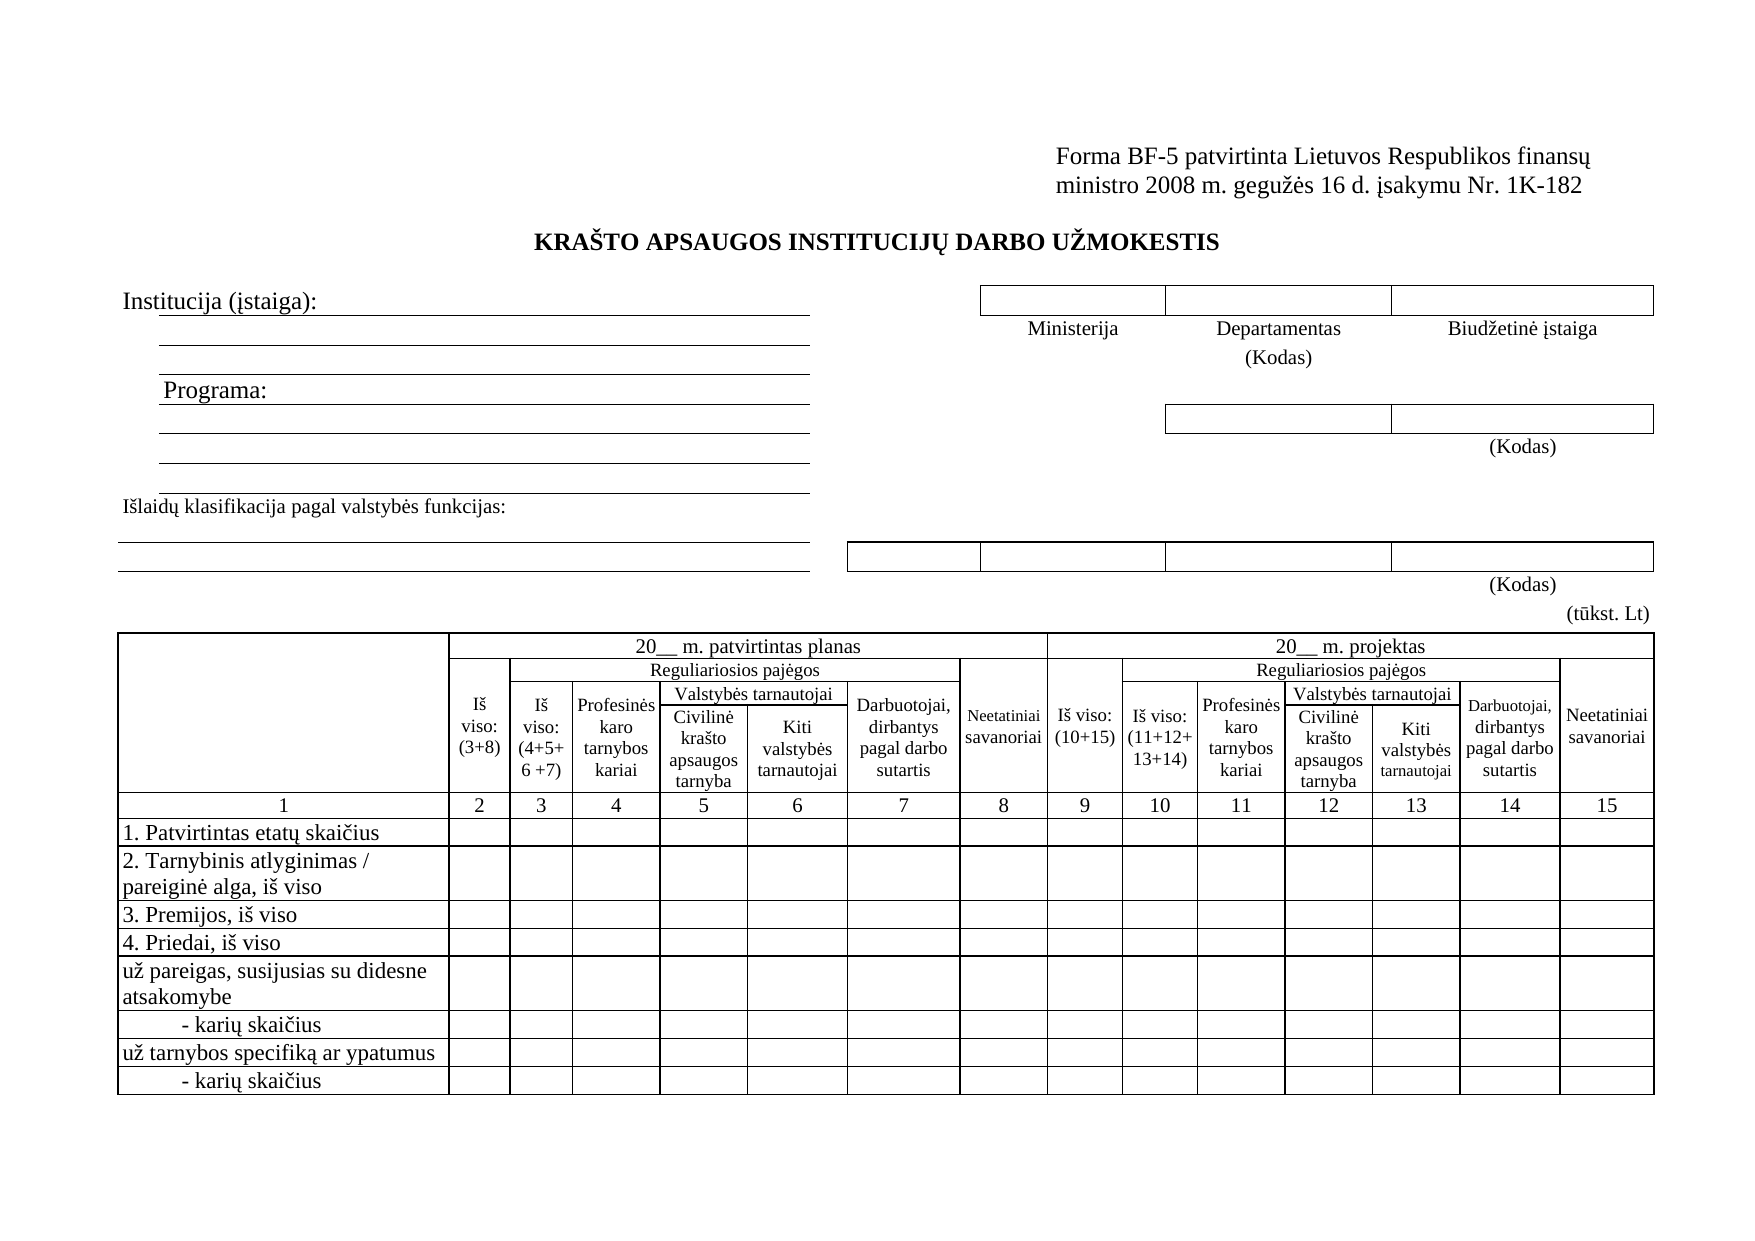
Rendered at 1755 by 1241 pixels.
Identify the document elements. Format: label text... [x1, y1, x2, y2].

table_cell [843, 1067, 847, 1093]
table_cell [118, 463, 159, 493]
table_cell [1043, 1011, 1047, 1038]
table_cell (Kodas) [1391, 572, 1654, 601]
table_cell [118, 404, 122, 433]
table_cell [1048, 957, 1122, 1010]
table_cell [568, 819, 572, 845]
table_cell [980, 493, 1165, 541]
table_cell [1198, 847, 1284, 899]
table_cell [1649, 1039, 1653, 1066]
table_cell Darbuotojai, dirbantys pagal darbo sutartis [1461, 682, 1559, 792]
table_cell [1043, 1039, 1047, 1066]
table_cell [748, 847, 847, 899]
table_cell [159, 346, 163, 374]
table_cell [1166, 543, 1391, 571]
table_cell [1048, 847, 1122, 899]
table_cell [810, 315, 980, 344]
table_cell [1649, 901, 1653, 927]
table_cell Departamentas [1165, 316, 1391, 344]
table_cell [843, 929, 847, 955]
table_cell (tūkst. Lt) [1391, 601, 1654, 630]
table_cell [1649, 1011, 1653, 1038]
table_cell [1561, 847, 1653, 899]
table_cell [450, 957, 509, 1010]
table_cell [155, 345, 159, 374]
table_cell Iš viso: (4+5+6 +7) [511, 682, 572, 792]
table_cell [1165, 493, 1391, 541]
table_cell [1461, 957, 1559, 1010]
table_cell [1166, 405, 1391, 433]
table_cell [1165, 601, 1391, 630]
table_cell [976, 601, 980, 630]
table_cell [118, 572, 122, 601]
table_cell [450, 847, 509, 899]
table_cell [573, 957, 659, 1010]
table_cell [159, 464, 163, 493]
table_cell [810, 433, 980, 463]
table_cell [661, 957, 747, 1010]
table_cell [1368, 819, 1372, 845]
table_cell [743, 929, 747, 955]
table_cell [1123, 847, 1197, 899]
table_cell Išlaidų klasifikacija pagal valstybės funkcijas: [118, 493, 980, 541]
text KRAŠTO APSAUGOS INSTITUCIJŲ DARBO UŽMOKESTIS [118, 227, 1636, 256]
table_cell Neetatiniai savanoriai [1561, 659, 1653, 792]
table_cell [118, 601, 122, 630]
table_cell [810, 571, 1165, 601]
table_cell [661, 847, 747, 899]
table_cell [1043, 929, 1047, 955]
table_cell [743, 1039, 747, 1066]
table_cell 6 [843, 793, 847, 817]
table_cell [118, 315, 159, 344]
table_cell [743, 1067, 747, 1093]
table_cell [843, 1011, 847, 1038]
table_cell [1118, 1067, 1122, 1093]
table_cell Ministerija [980, 316, 1165, 344]
table_cell [1193, 1039, 1197, 1066]
table_cell [568, 1039, 572, 1066]
table_cell [843, 901, 847, 927]
table_cell [1392, 543, 1653, 571]
table_cell [1043, 1067, 1047, 1093]
table_cell [1165, 572, 1391, 601]
table_cell [1373, 957, 1459, 1010]
table_cell [568, 929, 572, 955]
table_cell Kiti valstybės tarnautojai [1373, 706, 1459, 792]
table_cell [1193, 1011, 1197, 1038]
table_cell 3 [568, 793, 572, 817]
table_cell [980, 433, 1165, 463]
table_cell [1368, 901, 1372, 927]
table_cell [1123, 957, 1197, 1010]
table_cell Iš viso: (10+15) [1048, 659, 1122, 792]
table_cell [511, 847, 572, 899]
table_cell [1461, 847, 1559, 899]
table_cell [806, 434, 810, 463]
table_cell Neetatiniai savanoriai [961, 659, 1047, 792]
table_header [119, 634, 448, 792]
table_cell [1043, 901, 1047, 927]
table_cell [743, 901, 747, 927]
table_cell [159, 316, 163, 344]
table_cell [1165, 463, 1391, 493]
table_cell [1561, 957, 1653, 1010]
table_cell [843, 819, 847, 845]
table_cell [848, 957, 959, 1010]
table_cell [980, 601, 1165, 630]
table_cell [810, 345, 814, 374]
table_cell [1391, 374, 1654, 403]
table_cell [980, 463, 1165, 493]
table_cell (Kodas) [1391, 434, 1654, 463]
table_cell [159, 434, 163, 463]
table_cell [806, 316, 810, 344]
table_cell [806, 543, 810, 571]
table_cell [1392, 405, 1653, 433]
table_cell [1193, 929, 1197, 955]
table_cell [1118, 1011, 1122, 1038]
table_cell [1391, 463, 1654, 493]
table_cell Iš viso: (11+12+ 13+14) [1123, 682, 1197, 792]
table_cell 15 [1649, 793, 1653, 817]
table_cell [976, 404, 980, 433]
table_cell [118, 345, 122, 374]
table_cell [1193, 819, 1197, 845]
table_cell [1649, 1067, 1653, 1093]
table_header Institucija (įstaiga): [118, 285, 980, 315]
table_cell [1368, 1067, 1372, 1093]
table_cell [118, 433, 159, 463]
table_cell [568, 1067, 572, 1093]
table_cell [1165, 434, 1391, 463]
table_cell [1118, 1039, 1122, 1066]
table_cell [1391, 493, 1654, 541]
table_cell [1368, 1011, 1372, 1038]
table_cell [1368, 929, 1372, 955]
table_cell [1198, 957, 1284, 1010]
table_cell [573, 847, 659, 899]
table_cell [743, 819, 747, 845]
table_cell (Kodas) [1165, 345, 1391, 374]
table_cell [1118, 901, 1122, 927]
table_cell [511, 957, 572, 1010]
table_cell Profesinės karo tarnybos kariai [1198, 682, 1284, 792]
table_cell [568, 1011, 572, 1038]
table_cell [980, 345, 1165, 374]
table_cell [806, 346, 810, 374]
table_cell [118, 543, 122, 571]
table_cell Darbuotojai, dirbantys pagal darbo sutartis [848, 682, 959, 792]
table_cell Profesinės karo tarnybos kariai [573, 682, 659, 792]
table_cell [1649, 929, 1653, 955]
table_cell [118, 374, 159, 403]
table_cell [1118, 929, 1122, 955]
table_cell 12 [1368, 793, 1372, 817]
table_cell [1043, 819, 1047, 845]
table_cell [1286, 847, 1372, 899]
table_cell [981, 543, 1165, 571]
text Forma BF-5 patvirtinta Lietuvos Respublikos finansų ministro 2008 m. gegužės 16 d. įsakymu Nr. 1K-182 [1056, 141, 1636, 199]
table_cell [806, 464, 810, 493]
table_cell [1368, 1039, 1372, 1066]
table_cell [1286, 957, 1372, 1010]
table_cell Iš viso: (3+8) [450, 659, 509, 792]
table_cell [810, 463, 980, 493]
table_cell Biudžetinė įstaiga [1391, 316, 1654, 344]
table_cell Kiti valstybės tarnautojai [748, 706, 847, 792]
table_cell [743, 1011, 747, 1038]
table_header [1166, 286, 1391, 315]
table_cell [1165, 374, 1391, 403]
table_cell [976, 543, 980, 571]
table_cell [843, 1039, 847, 1066]
table_cell [1118, 819, 1122, 845]
table_cell 9 [1118, 793, 1122, 817]
table_cell 10 [1193, 793, 1197, 817]
table_cell 8 [1043, 793, 1047, 817]
table_cell [1193, 901, 1197, 927]
table_header [1392, 286, 1653, 315]
table_cell [980, 374, 1165, 403]
table_header [981, 286, 1165, 315]
table_cell [848, 847, 959, 899]
table_cell [748, 957, 847, 1010]
table_cell [1193, 1067, 1197, 1093]
table_cell [1649, 819, 1653, 845]
table_cell [1373, 847, 1459, 899]
table_cell [806, 572, 810, 601]
table_cell [806, 405, 810, 433]
table_cell [980, 404, 1165, 433]
table_cell [976, 345, 980, 374]
table_cell [961, 847, 1047, 899]
table_cell 5 [743, 793, 747, 817]
table_cell [810, 541, 847, 571]
table_cell [1391, 345, 1654, 374]
table_cell [568, 901, 572, 927]
table_cell [810, 374, 980, 403]
table_cell [810, 404, 814, 433]
table_cell [961, 957, 1047, 1010]
table_cell [159, 405, 163, 433]
table_cell [155, 404, 159, 433]
